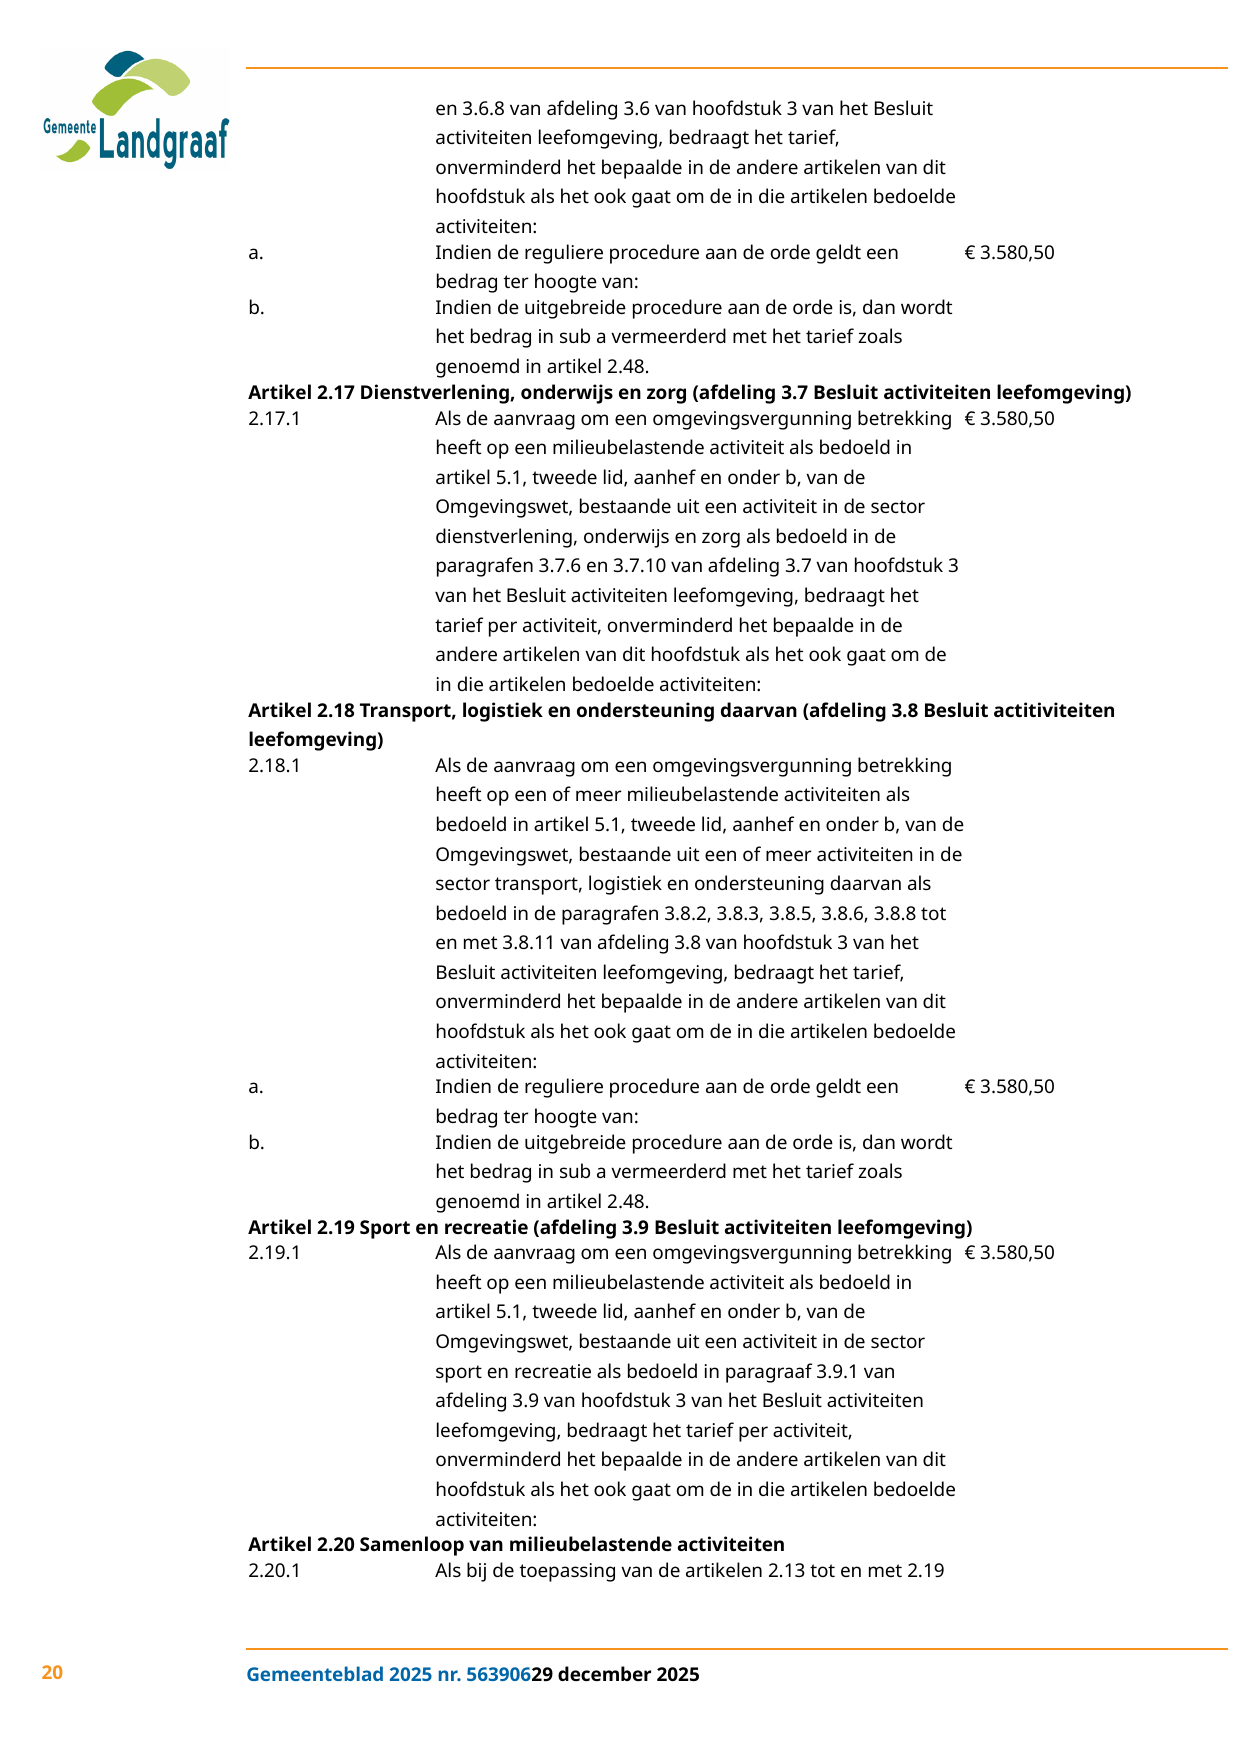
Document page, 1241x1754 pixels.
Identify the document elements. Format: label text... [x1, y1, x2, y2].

table_cell a. [248, 239, 435, 294]
table_cell [964, 1129, 1152, 1214]
table_cell Als de aanvraag om een omgevingsvergunning betrekking heeft op een milieubelastende activiteit als bedoeld in artikel 5.1, tweede lid, aanhef en onder b, van de Omgevingswet, bestaande uit een activiteit in de sector dienstverlening, onderwijs en zorg als bedoeld in de paragrafen 3.7.6 en 3.7.10 van afdeling 3.7 van hoofdstuk 3 van het Besluit activiteiten leefomgeving, bedraagt het tarief per activiteit, onverminderd het bepaalde in de andere artikelen van dit hoofdstuk als het ook gaat om de in die artikelen bedoelde activiteiten: [435, 405, 964, 697]
table_cell en 3.6.8 van afdeling 3.6 van hoofdstuk 3 van het Besluit activiteiten leefomgeving, bedraagt het tarief, onverminderd het bepaalde in de andere artikelen van dit hoofdstuk als het ook gaat om de in die artikelen bedoelde activiteiten: [435, 95, 964, 239]
table_cell 2.20.1 [248, 1557, 435, 1583]
table_cell Als de aanvraag om een omgevingsvergunning betrekking heeft op een milieubelastende activiteit als bedoeld in artikel 5.1, tweede lid, aanhef en onder b, van de Omgevingswet, bestaande uit een activiteit in de sector sport en recreatie als bedoeld in paragraaf 3.9.1 van afdeling 3.9 van hoofdstuk 3 van het Besluit activiteiten leefomgeving, bedraagt het tarief per activiteit, onverminderd het bepaalde in de andere artikelen van dit hoofdstuk als het ook gaat om de in die artikelen bedoelde activiteiten: [435, 1240, 964, 1532]
table_cell [964, 752, 1152, 1074]
table_cell € 3.580,50 [964, 405, 1152, 697]
table_cell Artikel 2.19 Sport en recreatie (afdeling 3.9 Besluit activiteiten leefomgeving) [248, 1214, 1152, 1239]
table_cell € 3.580,50 [964, 1074, 1152, 1129]
table_cell [248, 95, 435, 239]
table_cell a. [248, 1074, 435, 1129]
table_cell b. [248, 294, 435, 379]
table_cell € 3.580,50 [964, 239, 1152, 294]
table_cell b. [248, 1129, 435, 1214]
table_cell Als bij de toepassing van de artikelen 2.13 tot en met 2.19 [435, 1557, 964, 1583]
table_cell Artikel 2.17 Dienstverlening, onderwijs en zorg (afdeling 3.7 Besluit activiteiten leefomgeving) [248, 379, 1152, 405]
table_cell Artikel 2.18 Transport, logistiek en ondersteuning daarvan (afdeling 3.8 Besluit actitiviteiten leefomgeving) [248, 697, 1152, 752]
table_cell 2.17.1 [248, 405, 435, 697]
picture [41, 47, 231, 172]
table_cell 2.18.1 [248, 752, 435, 1074]
table_cell [964, 294, 1152, 379]
table_cell Indien de reguliere procedure aan de orde geldt een bedrag ter hoogte van: [435, 239, 964, 294]
table_cell Indien de uitgebreide procedure aan de orde is, dan wordt het bedrag in sub a vermeerderd met het tarief zoals genoemd in artikel 2.48. [435, 294, 964, 379]
table_cell Indien de reguliere procedure aan de orde geldt een bedrag ter hoogte van: [435, 1074, 964, 1129]
table_cell Indien de uitgebreide procedure aan de orde is, dan wordt het bedrag in sub a vermeerderd met het tarief zoals genoemd in artikel 2.48. [435, 1129, 964, 1214]
table_cell € 3.580,50 [964, 1240, 1152, 1532]
table_cell 2.19.1 [248, 1240, 435, 1532]
table_cell Als de aanvraag om een omgevingsvergunning betrekking heeft op een of meer milieubelastende activiteiten als bedoeld in artikel 5.1, tweede lid, aanhef en onder b, van de Omgevingswet, bestaande uit een of meer activiteiten in de sector transport, logistiek en ondersteuning daarvan als bedoeld in de paragrafen 3.8.2, 3.8.3, 3.8.5, 3.8.6, 3.8.8 tot en met 3.8.11 van afdeling 3.8 van hoofdstuk 3 van het Besluit activiteiten leefomgeving, bedraagt het tarief, onverminderd het bepaalde in de andere artikelen van dit hoofdstuk als het ook gaat om de in die artikelen bedoelde activiteiten: [435, 752, 964, 1074]
table_cell Artikel 2.20 Samenloop van milieubelastende activiteiten [248, 1532, 1152, 1557]
table_cell [964, 95, 1152, 239]
table_cell [964, 1557, 1152, 1583]
